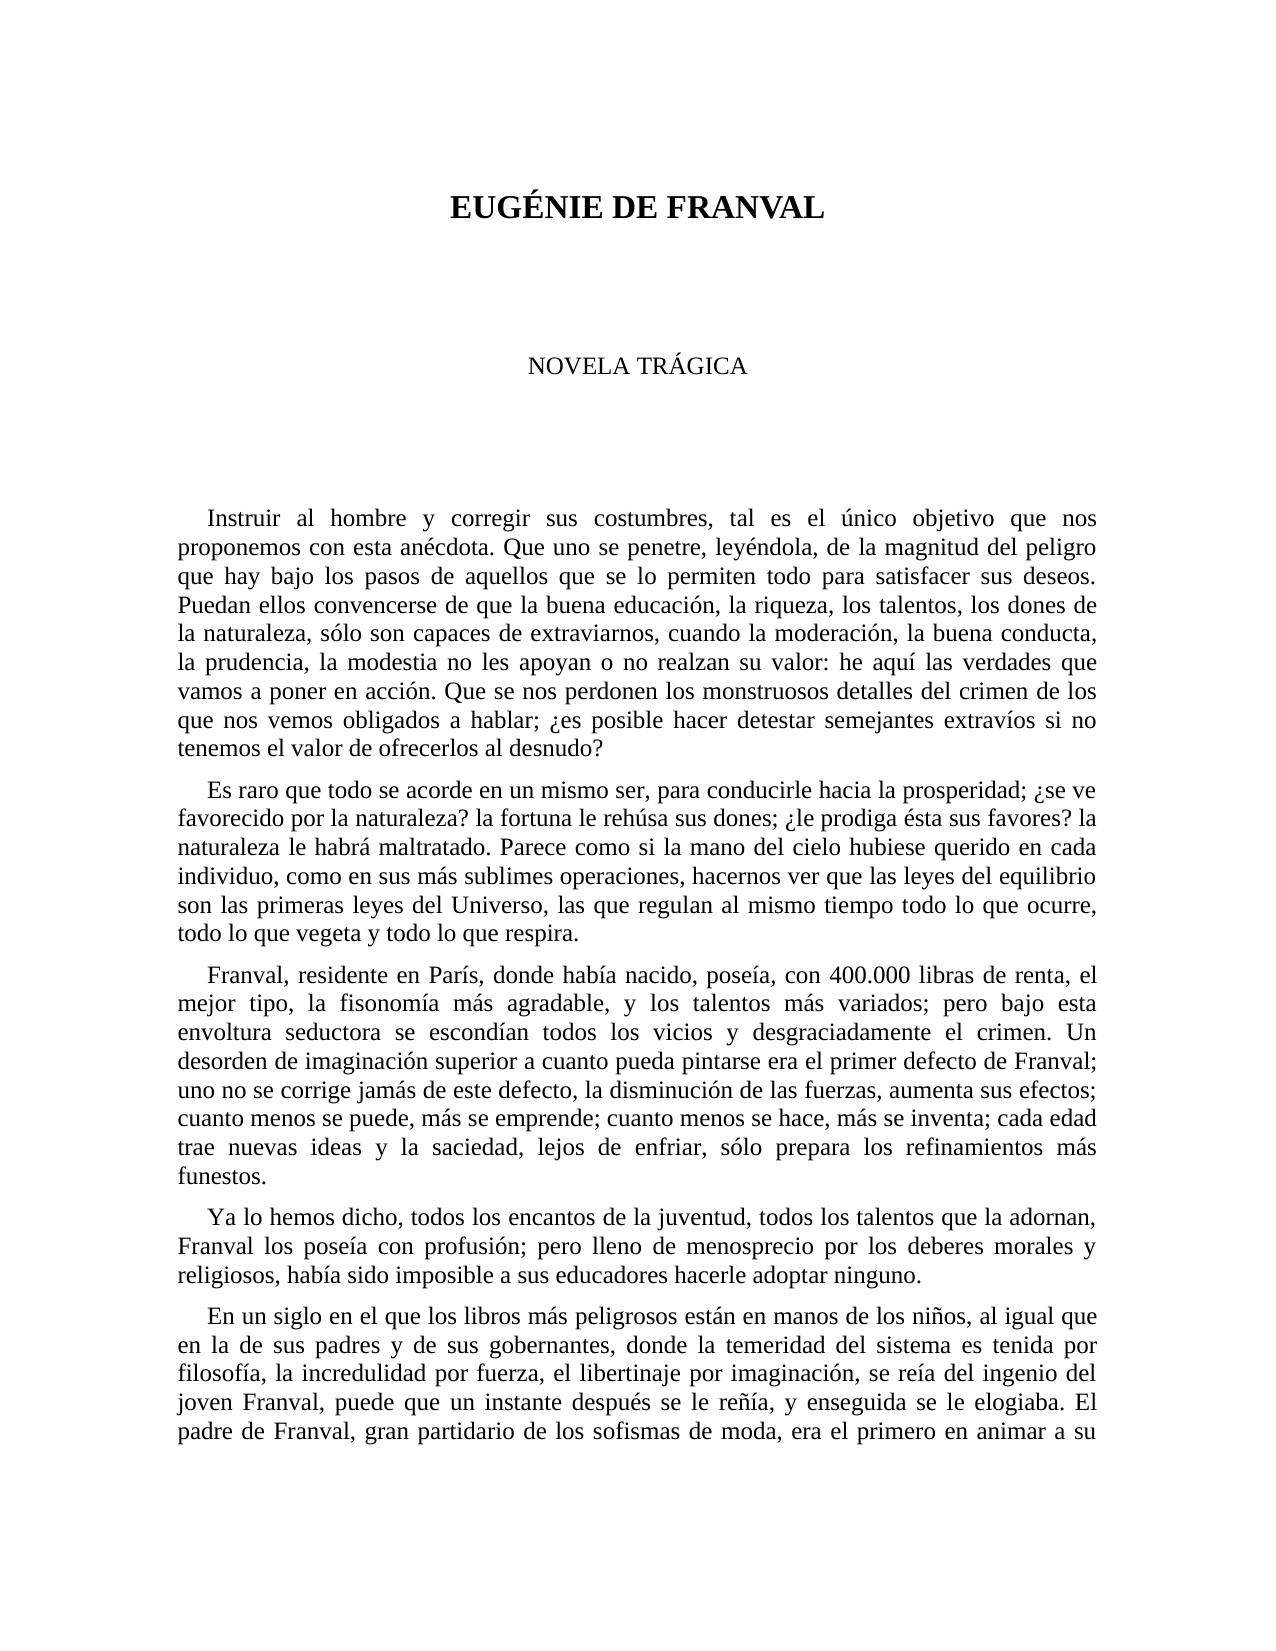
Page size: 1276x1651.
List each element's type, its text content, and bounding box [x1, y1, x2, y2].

subtitle EUGÉNIE DE FRANVAL [177, 188, 1098, 226]
text NOVELA TRÁGICA [177, 351, 1098, 380]
text Instruir al hombre y corregir sus costumbres, tal es el único objetivo que nos proponemos con esta anécdota. Que uno se penetre, leyéndola, de la magnitud del peligro que hay bajo los pasos de aquellos que se lo permiten todo para satisfacer sus deseos. Puedan ellos convencerse de que la buena educación, la riqueza, los talentos, los dones de la naturaleza, sólo son capaces de extraviarnos, cuando la moderación, la buena conducta, la prudencia, la modestia no les apoyan o no realzan su valor: he aquí las verdades que vamos a poner en acción. Que se nos perdonen los monstruosos detalles del crimen de los que nos vemos obligados a hablar; ¿es posible hacer detestar semejantes extravíos si no tenemos el valor de ofrecerlos al desnudo? [177, 503, 1098, 762]
text Franval, residente en París, donde había nacido, poseía, con 400.000 libras de renta, el mejor tipo, la fisonomía más agradable, y los talentos más variados; pero bajo esta envoltura seductora se escondían todos los vicios y desgraciadamente el crimen. Un desorden de imaginación superior a cuanto pueda pintarse era el primer defecto de Franval; uno no se corrige jamás de este defecto, la disminución de las fuerzas, aumenta sus efectos; cuanto menos se puede, más se emprende; cuanto menos se hace, más se inventa; cada edad trae nuevas ideas y la saciedad, lejos de enfriar, sólo prepara los refinamientos más funestos. [177, 960, 1098, 1190]
text Es raro que todo se acorde en un mismo ser, para conducirle hacia la prosperidad; ¿se ve favorecido por la naturaleza? la fortuna le rehúsa sus dones; ¿le prodiga ésta sus favores? la naturaleza le habrá maltratado. Parece como si la mano del cielo hubiese querido en cada individuo, como en sus más sublimes operaciones, hacernos ver que las leyes del equilibrio son las primeras leyes del Universo, las que regulan al mismo tiempo todo lo que ocurre, todo lo que vegeta y todo lo que respira. [177, 775, 1098, 947]
text En un siglo en el que los libros más peligrosos están en manos de los niños, al igual que en la de sus padres y de sus gobernantes, donde la temeridad del sistema es tenida por filosofía, la incredulidad por fuerza, el libertinaje por imaginación, se reía del ingenio del joven Franval, puede que un instante después se le reñía, y enseguida se le elogiaba. El padre de Franval, gran partidario de los sofismas de moda, era el primero en animar a su [177, 1301, 1098, 1445]
text Ya lo hemos dicho, todos los encantos de la juventud, todos los talentos que la adornan, Franval los poseía con profusión; pero lleno de menosprecio por los deberes morales y religiosos, había sido imposible a sus educadores hacerle adoptar ninguno. [177, 1202, 1098, 1288]
